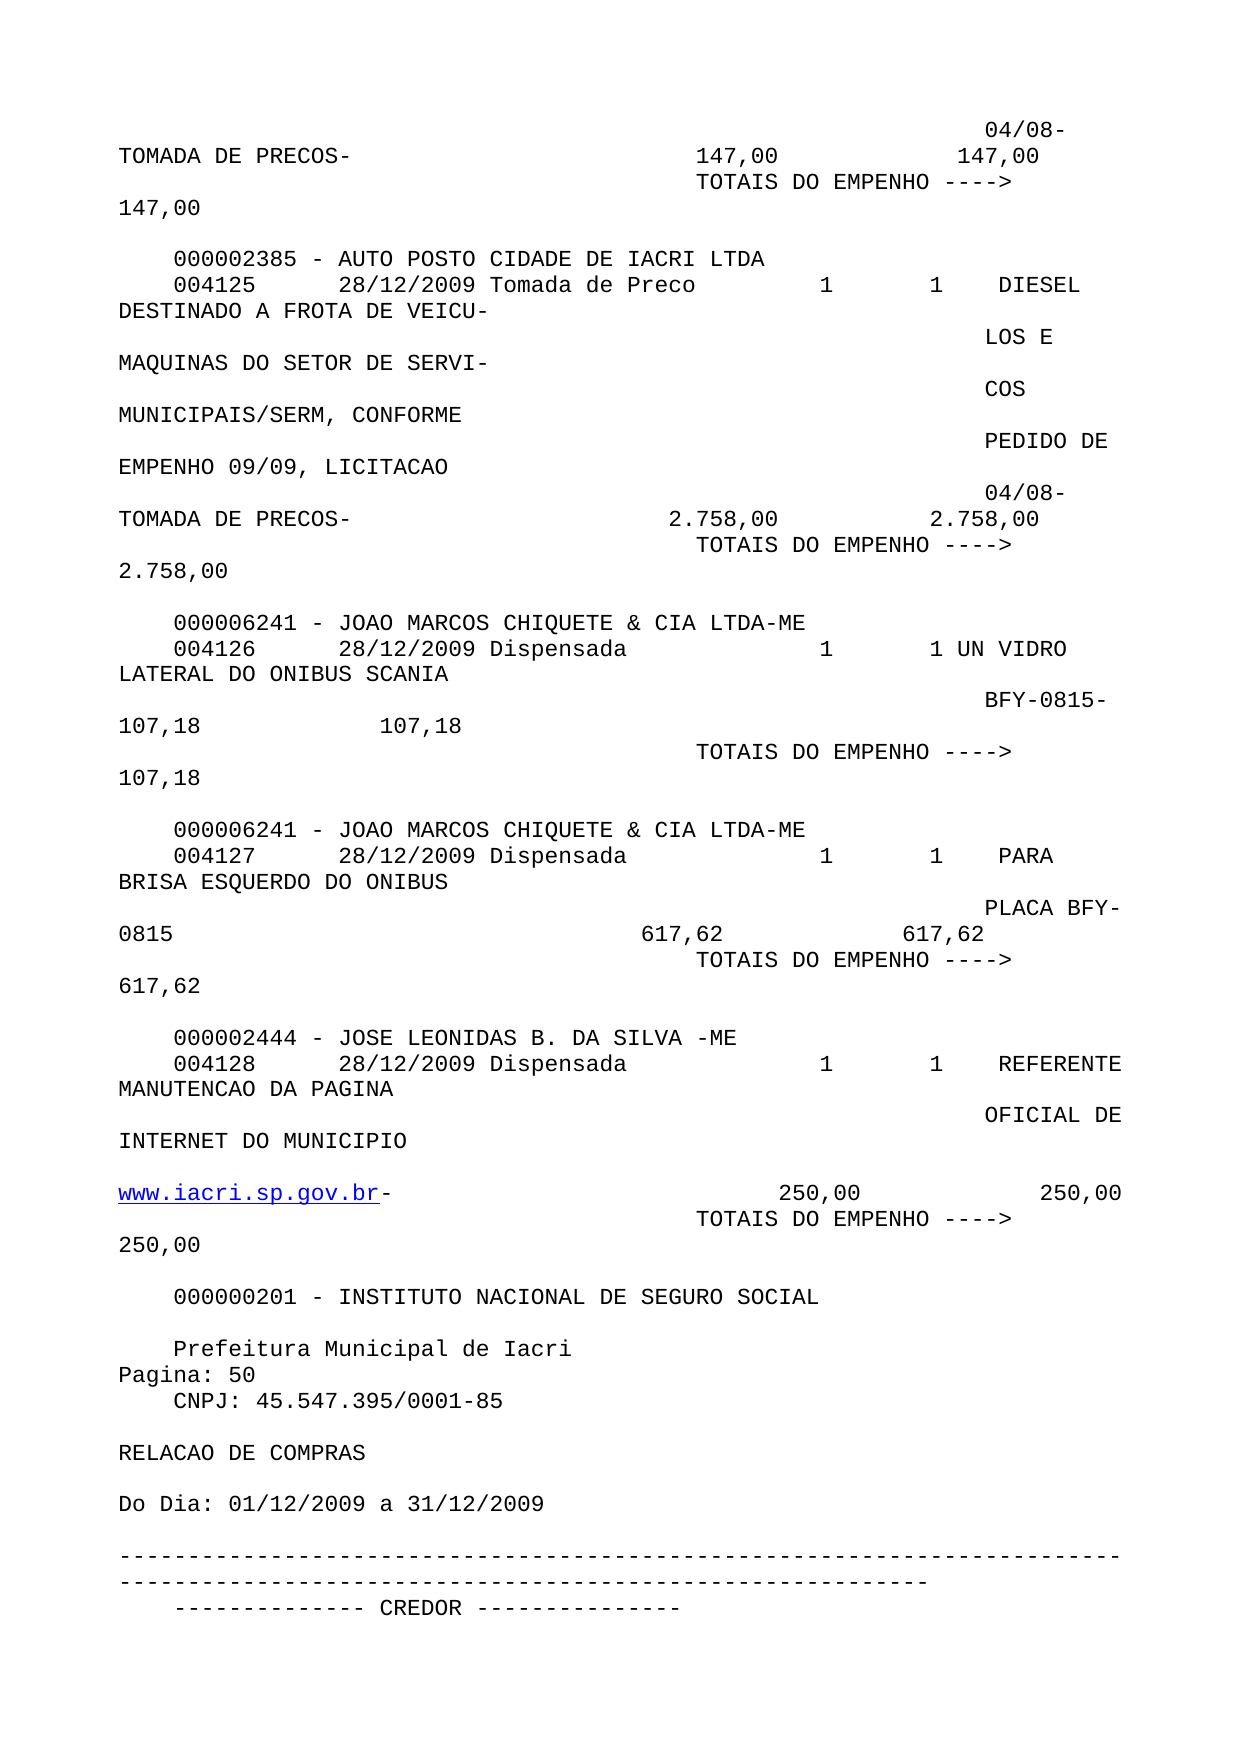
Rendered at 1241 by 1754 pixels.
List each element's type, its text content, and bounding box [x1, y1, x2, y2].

text RELACAO DE COMPRAS [118, 1415, 1122, 1467]
text TOTAIS DO EMPENHO ----> 107,18 [118, 741, 1122, 792]
text -------------- CREDOR --------------- [118, 1597, 1122, 1622]
text PLACA BFY-0815 617,62 617,62 [118, 896, 1122, 948]
text 000000201 - INSTITUTO NACIONAL DE SEGURO SOCIAL [118, 1285, 1122, 1311]
text 000006241 - JOAO MARCOS CHIQUETE & CIA LTDA-ME [118, 818, 1122, 844]
text TOTAIS DO EMPENHO ----> 617,62 [118, 948, 1122, 1000]
text 004128 28/12/2009 Dispensada 1 1 REFERENTE MANUTENCAO DA PAGINA [118, 1052, 1122, 1104]
text 004127 28/12/2009 Dispensada 1 1 PARA BRISA ESQUERDO DO ONIBUS [118, 844, 1122, 896]
text Do Dia: 01/12/2009 a 31/12/2009 [118, 1467, 1122, 1519]
text TOTAIS DO EMPENHO ----> 250,00 [118, 1207, 1122, 1259]
text 04/08-TOMADA DE PRECOS- 2.758,00 2.758,00 [118, 481, 1122, 533]
text 000002444 - JOSE LEONIDAS B. DA SILVA -ME [118, 1026, 1122, 1052]
text BFY-0815- 107,18 107,18 [118, 689, 1122, 741]
text 000006241 - JOAO MARCOS CHIQUETE & CIA LTDA-ME [118, 611, 1122, 637]
text LOS E MAQUINAS DO SETOR DE SERVI- [118, 326, 1122, 377]
text OFICIAL DE INTERNET DO MUNICIPIO [118, 1104, 1122, 1156]
text TOTAIS DO EMPENHO ----> 2.758,00 [118, 533, 1122, 585]
text PEDIDO DE EMPENHO 09/09, LICITACAO [118, 429, 1122, 481]
text 000002385 - AUTO POSTO CIDADE DE IACRI LTDA [118, 248, 1122, 274]
text CNPJ: 45.547.395/0001-85 [118, 1389, 1122, 1415]
text 04/08-TOMADA DE PRECOS- 147,00 147,00 [118, 118, 1122, 170]
text ------------------------------------------------------------------------------------------------------------------------------------ [118, 1519, 1122, 1597]
text 004125 28/12/2009 Tomada de Preco 1 1 DIESEL DESTINADO A FROTA DE VEICU- [118, 274, 1122, 326]
text Prefeitura Municipal de Iacri Pagina: 50 [118, 1337, 1122, 1389]
text TOTAIS DO EMPENHO ----> 147,00 [118, 170, 1122, 222]
text COS MUNICIPAIS/SERM, CONFORME [118, 377, 1122, 429]
text 004126 28/12/2009 Dispensada 1 1 UN VIDRO LATERAL DO ONIBUS SCANIA [118, 637, 1122, 689]
text www.iacri.sp.gov.br- 250,00 250,00 [118, 1156, 1122, 1207]
